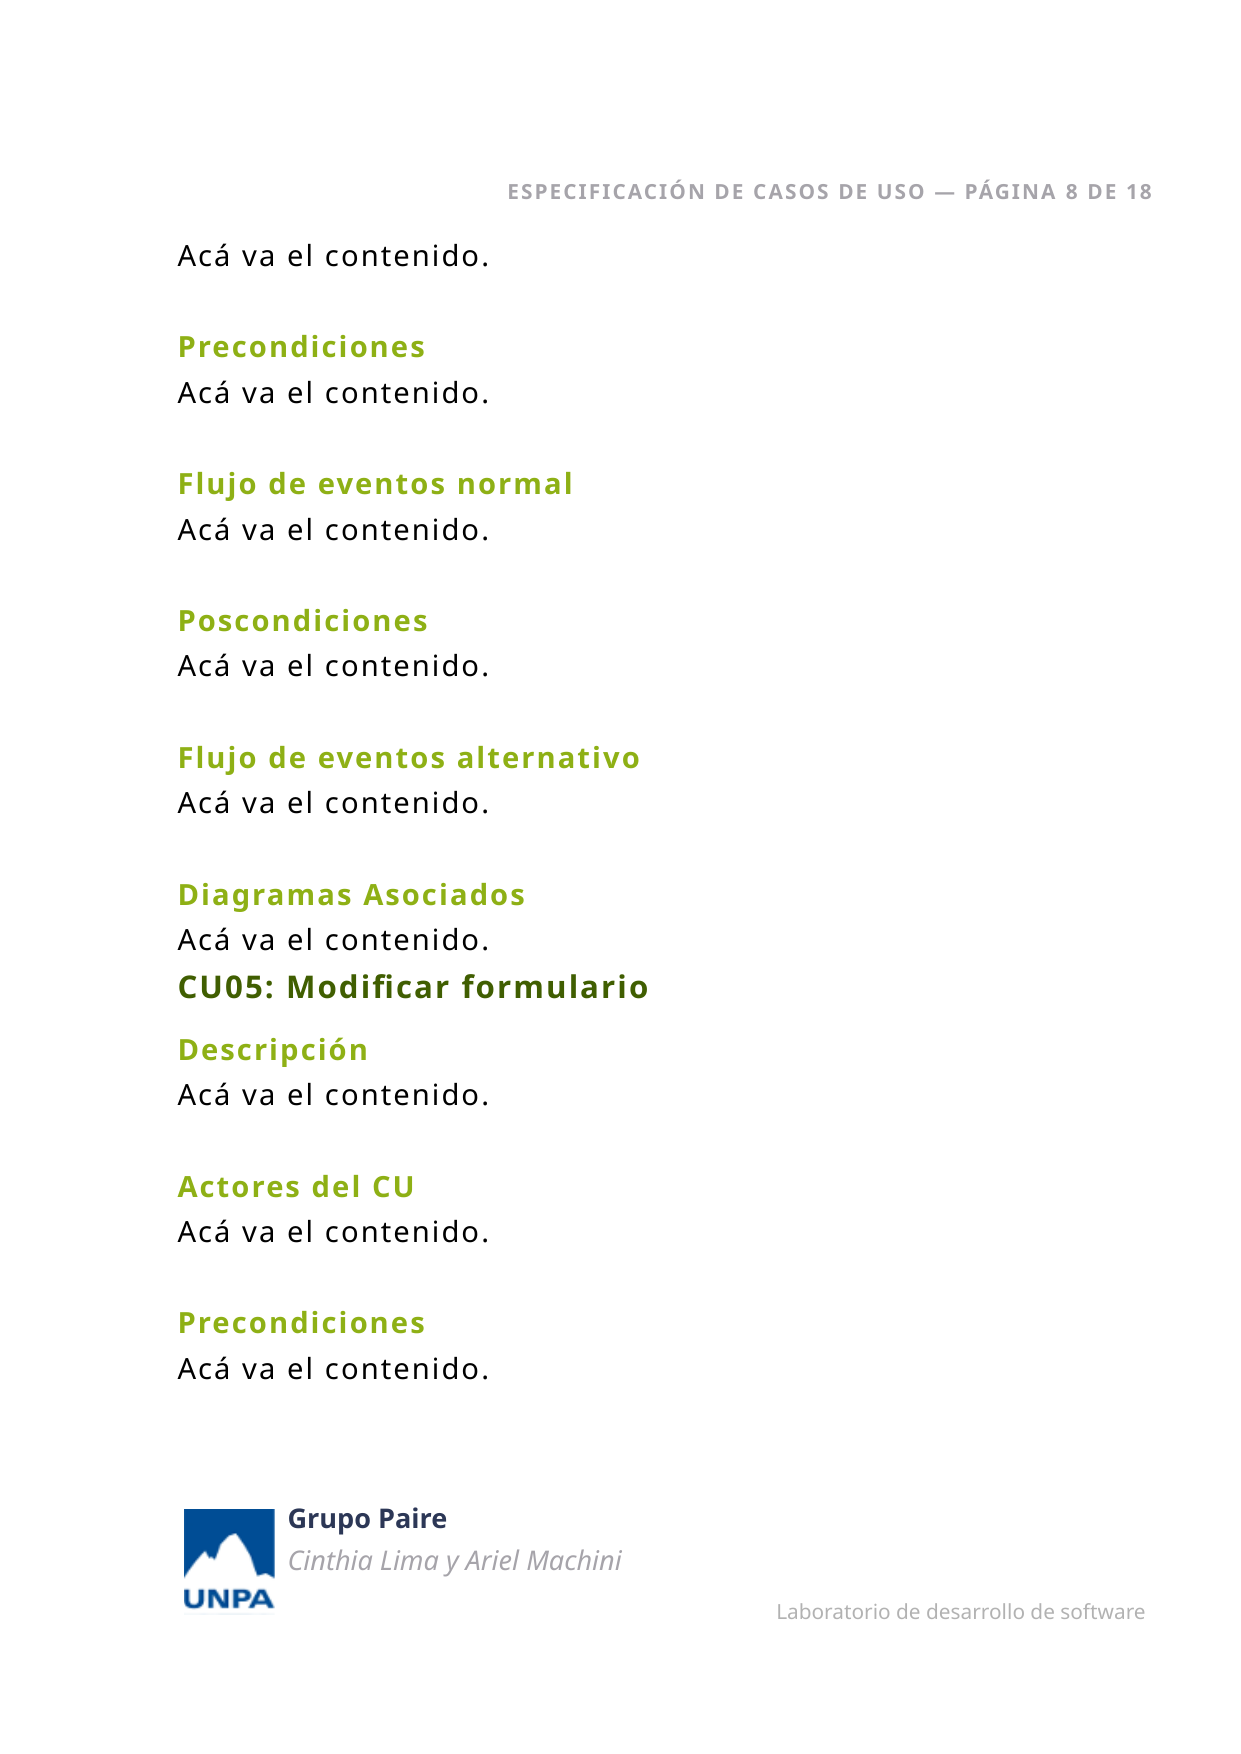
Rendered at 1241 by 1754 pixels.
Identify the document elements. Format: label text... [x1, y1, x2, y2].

text Acá va el contenido. [177, 235, 1152, 275]
text Acá va el contenido. [177, 919, 1152, 959]
text Descripción [177, 1029, 1152, 1069]
text Flujo de eventos normal [177, 463, 1152, 503]
text Diagramas Asociados [177, 874, 1152, 913]
text Acá va el contenido. [177, 1211, 1152, 1251]
text Precondiciones [177, 326, 1152, 366]
text Actores del CU [177, 1166, 1152, 1206]
text Acá va el contenido. [177, 783, 1152, 822]
text Acá va el contenido. [177, 1074, 1152, 1114]
text Precondiciones [177, 1303, 1152, 1342]
text Acá va el contenido. [177, 646, 1152, 685]
text Poscondiciones [177, 600, 1152, 640]
text Acá va el contenido. [177, 509, 1152, 548]
text Acá va el contenido. [177, 1348, 1152, 1388]
text Acá va el contenido. [177, 372, 1152, 412]
picture [184, 1509, 275, 1615]
text Flujo de eventos alternativo [177, 737, 1152, 777]
text CU05: Modificar formulario [177, 965, 1152, 1008]
